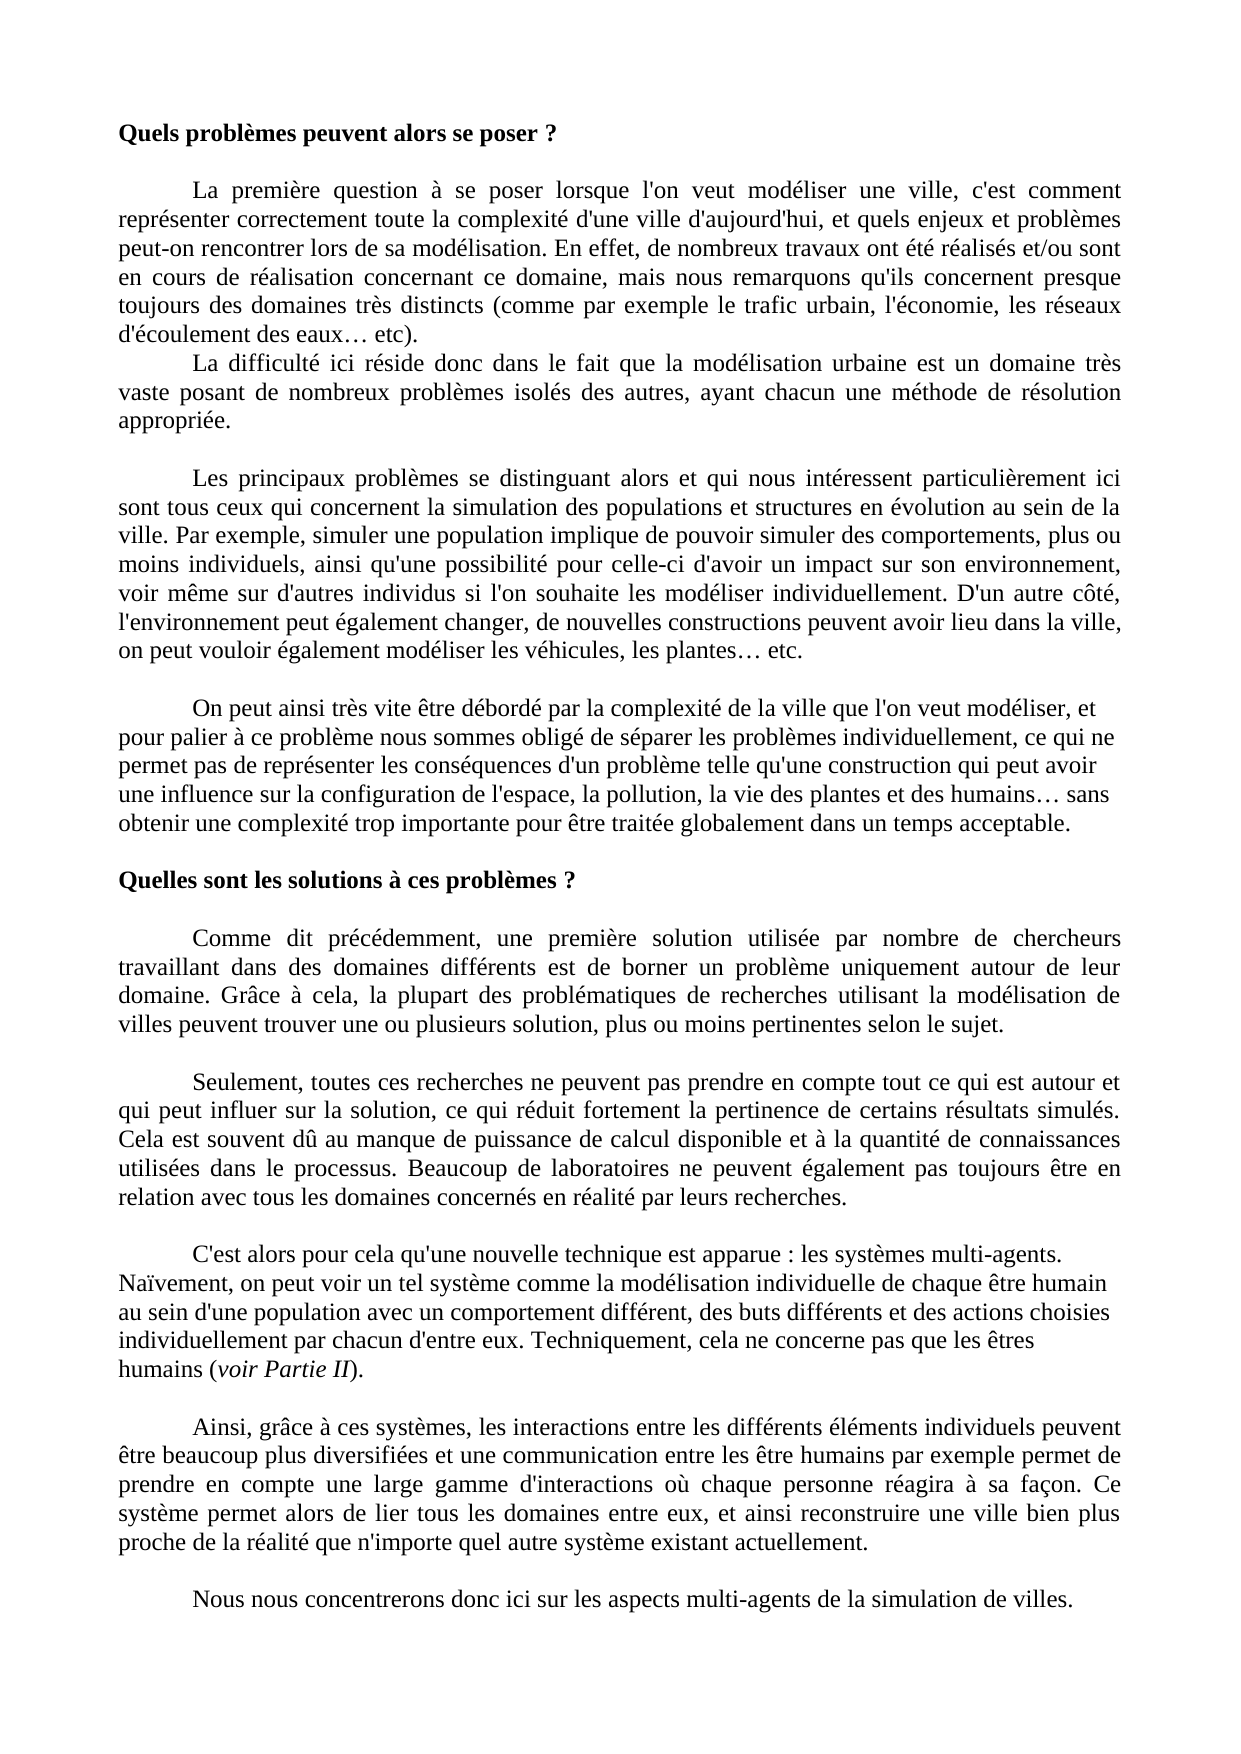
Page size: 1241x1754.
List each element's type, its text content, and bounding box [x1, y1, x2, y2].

text Quels problèmes peuvent alors se poser ? [118, 118, 1122, 147]
text Les principaux problèmes se distinguant alors et qui nous intéressent particulièrement ici sont tous ceux qui concernent la simulation des populations et structures en évolution au sein de la ville. Par exemple, simuler une population implique de pouvoir simuler des comportements, plus ou moins individuels, ainsi qu'une possibilité pour celle-ci d'avoir un impact sur son environnement, voir même sur d'autres individus si l'on souhaite les modéliser individuellement. D'un autre côté, l'environnement peut également changer, de nouvelles constructions peuvent avoir lieu dans la ville, on peut vouloir également modéliser les véhicules, les plantes… etc. [118, 463, 1122, 664]
text Nous nous concentrerons donc ici sur les aspects multi-agents de la simulation de villes. [118, 1584, 1122, 1613]
text Ainsi, grâce à ces systèmes, les interactions entre les différents éléments individuels peuvent être beaucoup plus diversifiées et une communication entre les être humains par exemple permet de prendre en compte une large gamme d'interactions où chaque personne réagira à sa façon. Ce système permet alors de lier tous les domaines entre eux, et ainsi reconstruire une ville bien plus proche de la réalité que n'importe quel autre système existant actuellement. [118, 1412, 1122, 1556]
text Seulement, toutes ces recherches ne peuvent pas prendre en compte tout ce qui est autour et qui peut influer sur la solution, ce qui réduit fortement la pertinence de certains résultats simulés. Cela est souvent dû au manque de puissance de calcul disponible et à la quantité de connaissances utilisées dans le processus. Beaucoup de laboratoires ne peuvent également pas toujours être en relation avec tous les domaines concernés en réalité par leurs recherches. [118, 1067, 1122, 1211]
text La première question à se poser lorsque l'on veut modéliser une ville, c'est comment représenter correctement toute la complexité d'une ville d'aujourd'hui, et quels enjeux et problèmes peut-on rencontrer lors de sa modélisation. En effet, de nombreux travaux ont été réalisés et/ou sont en cours de réalisation concernant ce domaine, mais nous remarquons qu'ils concernent presque toujours des domaines très distincts (comme par exemple le trafic urbain, l'économie, les réseaux d'écoulement des eaux… etc). [118, 176, 1122, 348]
text La difficulté ici réside donc dans le fait que la modélisation urbaine est un domaine très vaste posant de nombreux problèmes isolés des autres, ayant chacun une méthode de résolution appropriée. [118, 348, 1122, 434]
text On peut ainsi très vite être débordé par la complexité de la ville que l'on veut modéliser, et pour palier à ce problème nous sommes obligé de séparer les problèmes individuellement, ce qui ne permet pas de représenter les conséquences d'un problème telle qu'une construction qui peut avoir une influence sur la configuration de l'espace, la pollution, la vie des plantes et des humains… sans obtenir une complexité trop importante pour être traitée globalement dans un temps acceptable. [118, 693, 1122, 837]
text Comme dit précédemment, une première solution utilisée par nombre de chercheurs travaillant dans des domaines différents est de borner un problème uniquement autour de leur domaine. Grâce à cela, la plupart des problématiques de recherches utilisant la modélisation de villes peuvent trouver une ou plusieurs solution, plus ou moins pertinentes selon le sujet. [118, 923, 1122, 1038]
text Quelles sont les solutions à ces problèmes ? [118, 866, 1122, 894]
text C'est alors pour cela qu'une nouvelle technique est apparue : les systèmes multi-agents. Naïvement, on peut voir un tel système comme la modélisation individuelle de chaque être humain au sein d'une population avec un comportement différent, des buts différents et des actions choisies individuellement par chacun d'entre eux. Techniquement, cela ne concerne pas que les êtres humains (voir Partie II). [118, 1239, 1122, 1383]
